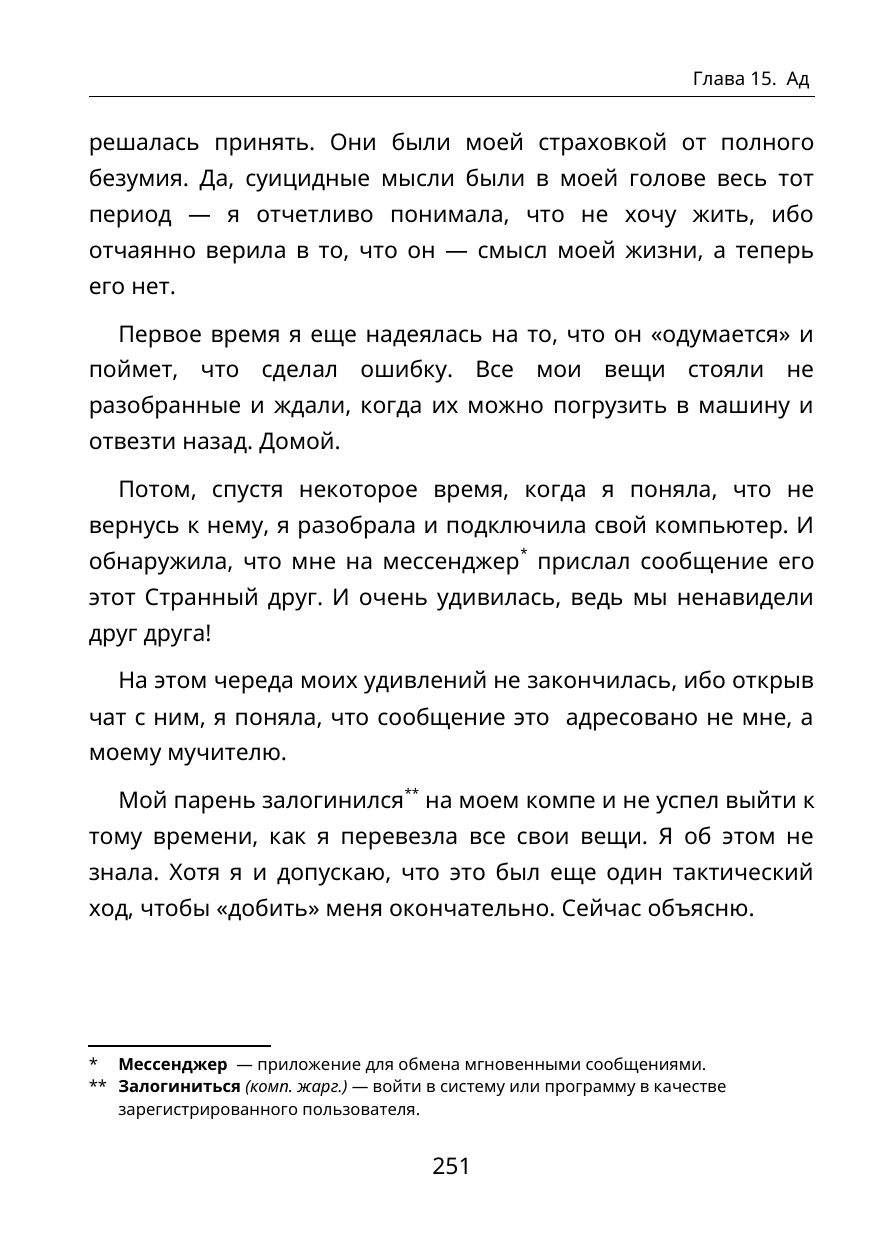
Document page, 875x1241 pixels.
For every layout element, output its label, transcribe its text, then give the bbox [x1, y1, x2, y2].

text На этом череда моих удивлений не закончилась, ибо открыв чат с ним, я поняла, что сообщение это адресовано не мне, а моему мучителю. [88, 664, 815, 768]
text Первое время я еще надеялась на то, что он «одумается» и поймет, что сделал ошибку. Все мои вещи стояли не разобранные и ждали, когда их можно погрузить в машину и отвезти назад. Домой. [88, 317, 815, 457]
text решалась принять. Они были моей страховкой от полного безумия. Да, суицидные мысли были в моей голове весь тот период — я отчетливо понимала, что не хочу жить, ибо отчаянно верила в то, что он — смысл моей жизни, а теперь его нет. [88, 126, 815, 301]
text Залогиниться (комп. жарг.) — войти в систему или программу в качестве зарегистрированного пользователя. [88, 1075, 815, 1120]
text Потом, спустя некоторое время, когда я поняла, что не вернусь к нему, я разобрала и подключила свой компьютер. И обнаружила, что мне на мессенджер прислал сообщение его этот Странный друг. И очень удивилась, ведь мы ненавидели друг друга! [88, 473, 815, 648]
text Мессенджер — приложение для обмена мгновенными сообщениями. [88, 1052, 815, 1075]
text Мой парень залогинился на моем компе и не успел выйти к тому времени, как я перевезла все свои вещи. Я об этом не знала. Хотя я и допускаю, что это был еще один тактический ход, чтобы «добить» меня окончательно. Сейчас объясню. [88, 784, 815, 923]
